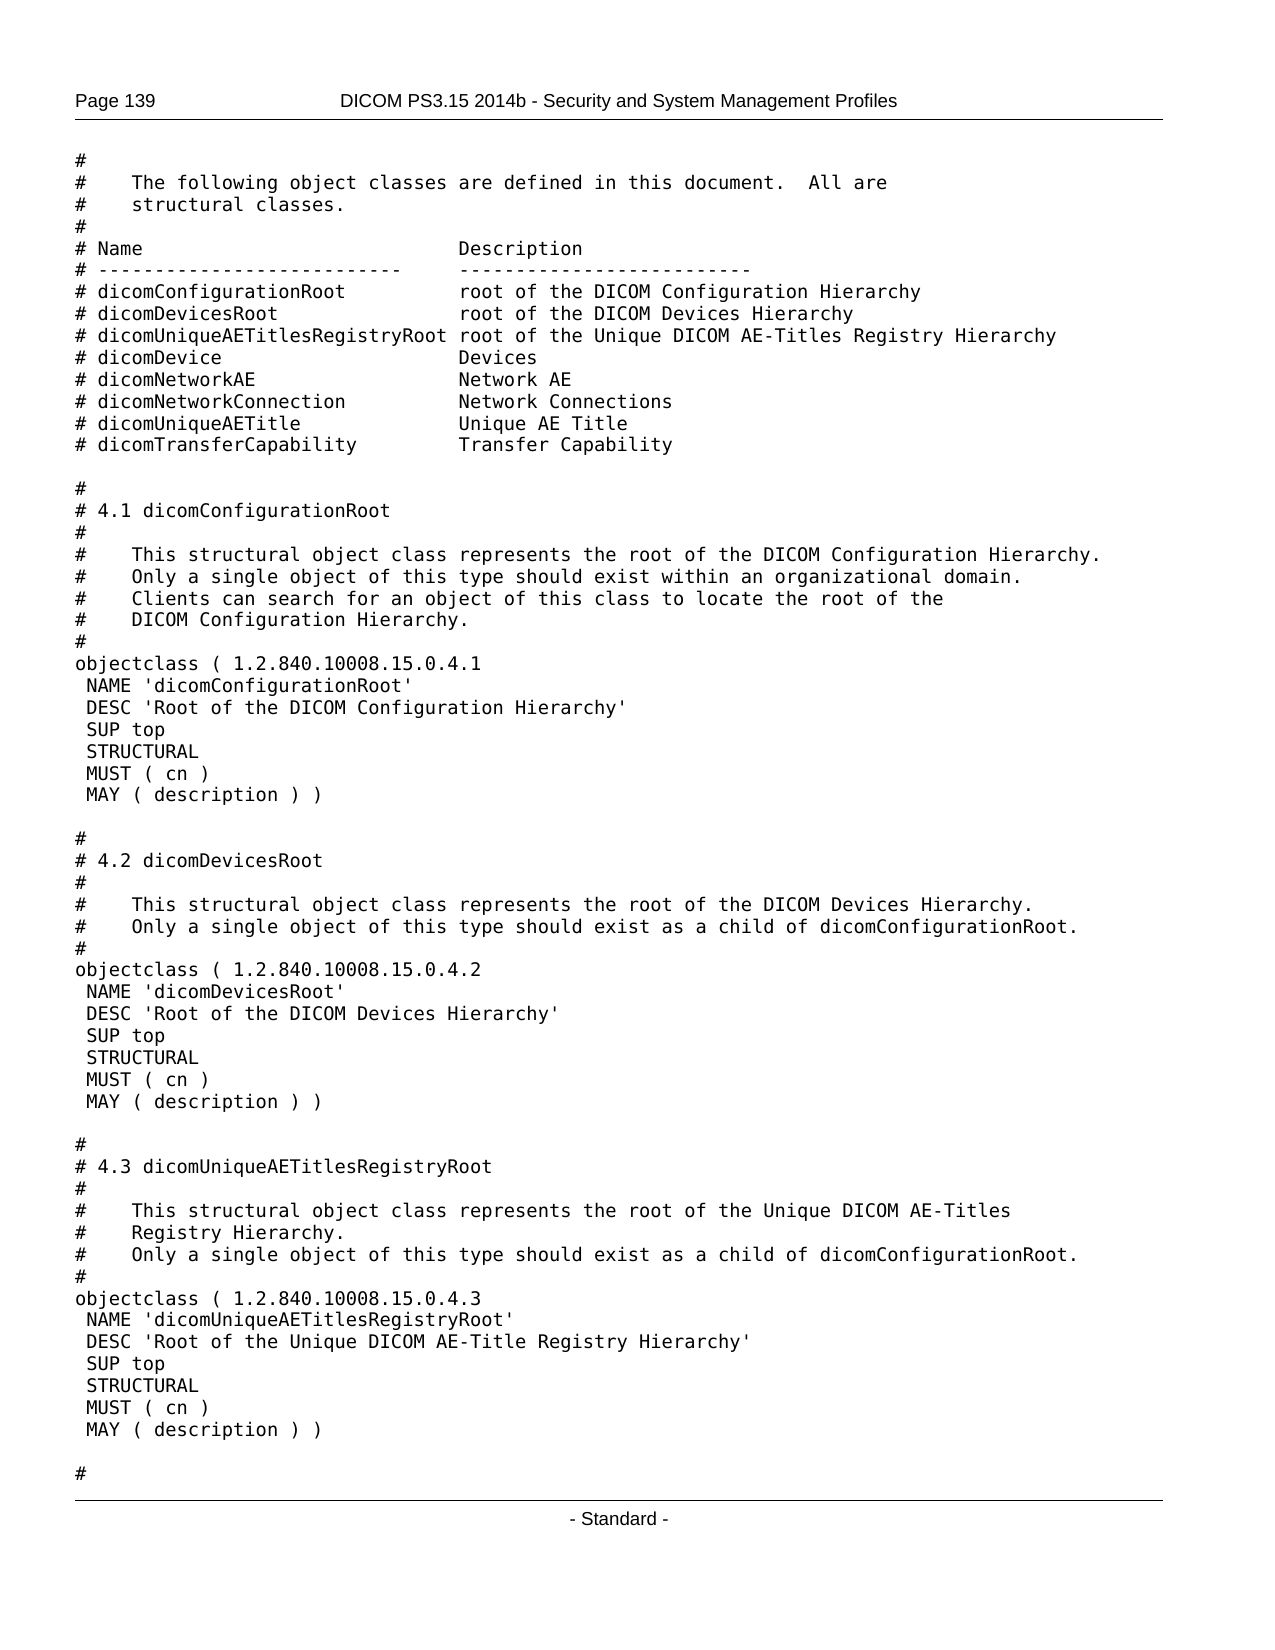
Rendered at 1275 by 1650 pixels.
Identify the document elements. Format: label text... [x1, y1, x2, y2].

text # # The following object classes are defined in this document. All are # structural classes. # # Name Description # --------------------------- -------------------------- # dicomConfigurationRoot root of the DICOM Configuration Hierarchy # dicomDevicesRoot root of the DICOM Devices Hierarchy # dicomUniqueAETitlesRegistryRoot root of the Unique DICOM AE-Titles Registry Hierarchy # dicomDevice Devices # dicomNetworkAE Network AE # dicomNetworkConnection Network Connections # dicomUniqueAETitle Unique AE Title # dicomTransferCapability Transfer Capability # # 4.1 dicomConfigurationRoot # # This structural object class represents the root of the DICOM Configuration Hierarchy. # Only a single object of this type should exist within an organizational domain. # Clients can search for an object of this class to locate the root of the # DICOM Configuration Hierarchy. # objectclass ( 1.2.840.10008.15.0.4.1 NAME 'dicomConfigurationRoot' DESC 'Root of the DICOM Configuration Hierarchy' SUP top STRUCTURAL MUST ( cn ) MAY ( description ) ) # # 4.2 dicomDevicesRoot # # This structural object class represents the root of the DICOM Devices Hierarchy. # Only a single object of this type should exist as a child of dicomConfigurationRoot. # objectclass ( 1.2.840.10008.15.0.4.2 NAME 'dicomDevicesRoot' DESC 'Root of the DICOM Devices Hierarchy' SUP top STRUCTURAL MUST ( cn ) MAY ( description ) ) # # 4.3 dicomUniqueAETitlesRegistryRoot # # This structural object class represents the root of the Unique DICOM AE-Titles # Registry Hierarchy. # Only a single object of this type should exist as a child of dicomConfigurationRoot. # objectclass ( 1.2.840.10008.15.0.4.3 NAME 'dicomUniqueAETitlesRegistryRoot' DESC 'Root of the Unique DICOM AE-Title Registry Hierarchy' SUP top STRUCTURAL MUST ( cn ) MAY ( description ) ) # [75, 150, 1162, 1484]
